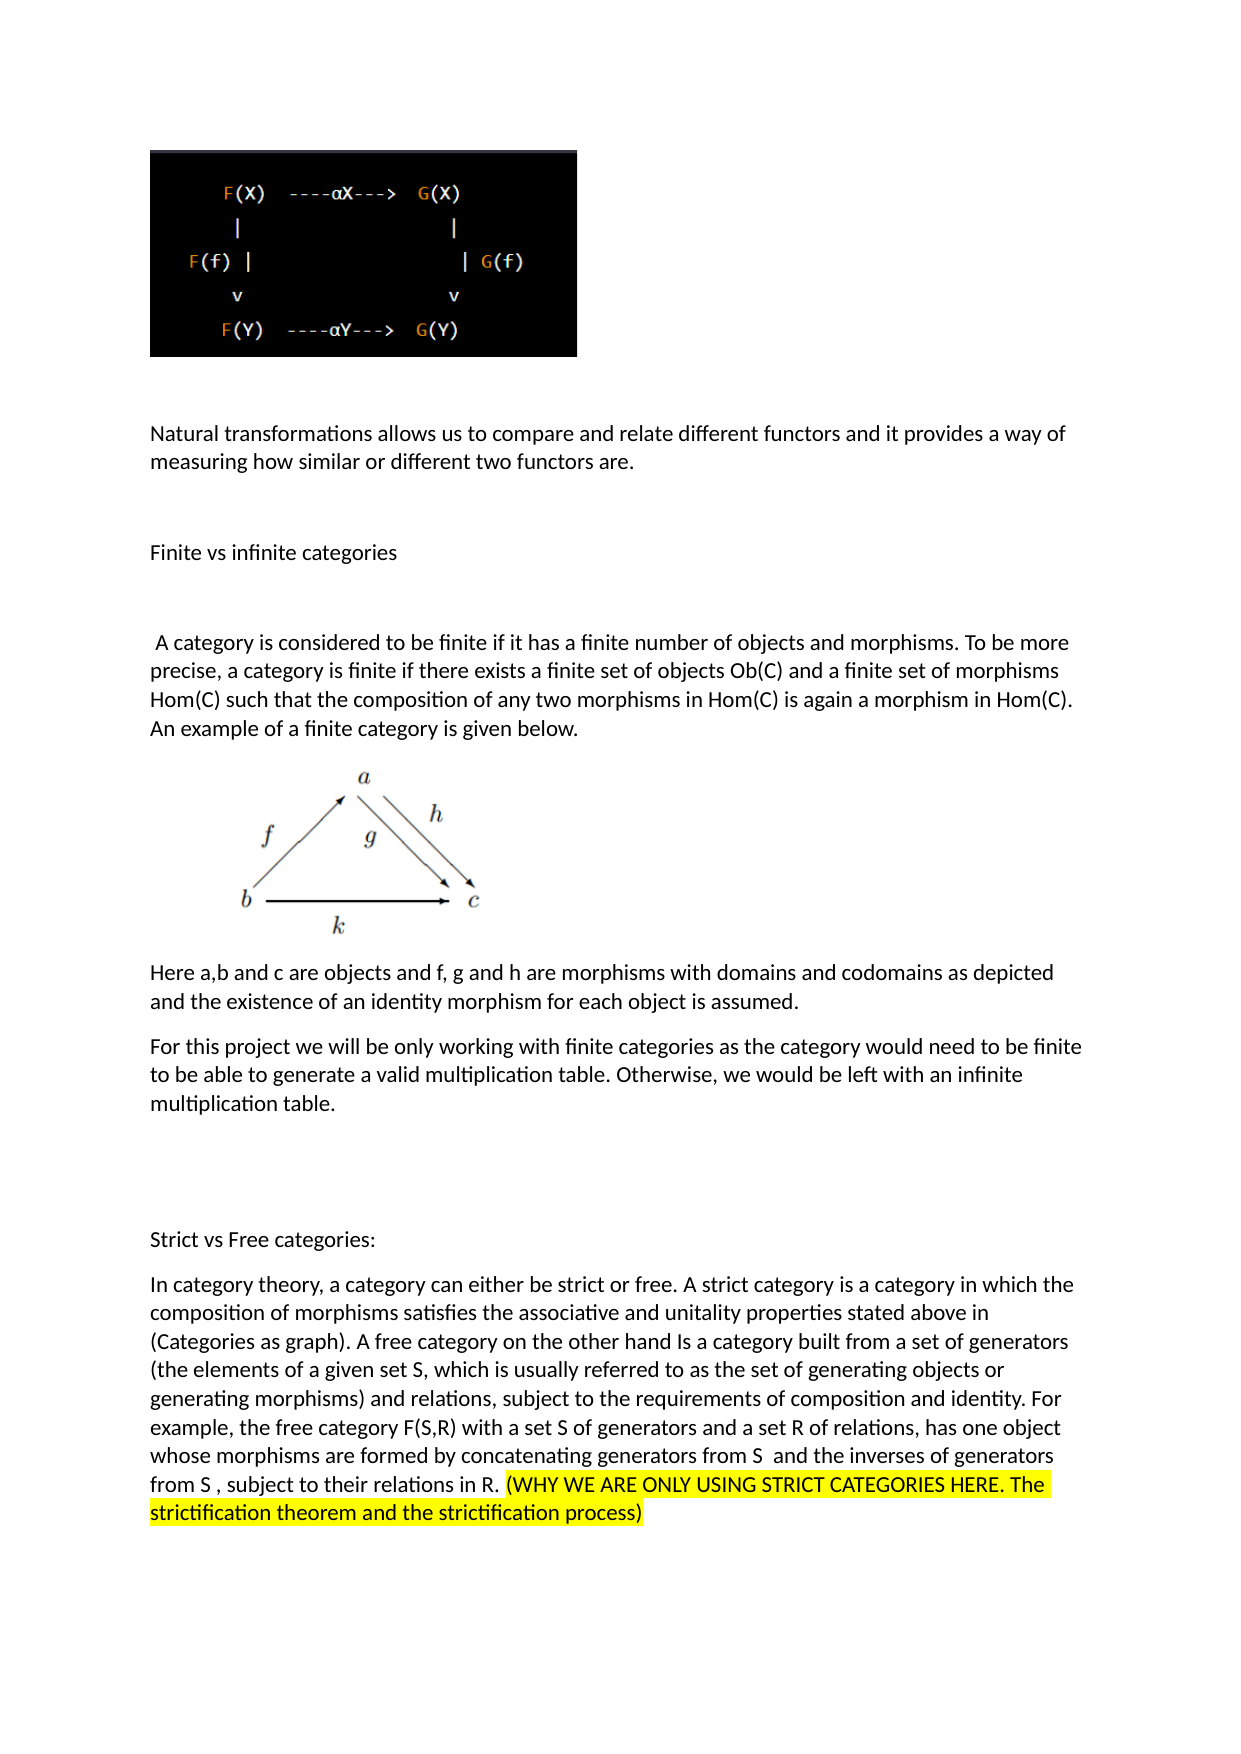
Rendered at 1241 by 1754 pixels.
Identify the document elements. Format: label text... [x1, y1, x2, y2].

text For this project we will be only working with finite categories as the category would need to be finite to be able to generate a valid multiplication table. Otherwise, we would be left with an infinite multiplication table. [150, 1032, 1090, 1117]
text Strict vs Free categories: [150, 1225, 1090, 1253]
text A category is considered to be finite if it has a finite number of objects and morphisms. To be more precise, a category is finite if there exists a finite set of objects Ob(C) and a finite set of morphisms Hom(C) such that the composition of any two morphisms in Hom(C) is again a morphism in Hom(C). An example of a finite category is given below. [150, 628, 1090, 742]
text Finite vs infinite categories [150, 538, 1090, 566]
text Natural transformations allows us to compare and relate different functors and it provides a way of measuring how similar or different two functors are. [150, 419, 1090, 475]
text In category theory, a category can either be strict or free. A strict category is a category in which the composition of morphisms satisfies the associative and unitality properties stated above in (Categories as graph). A free category on the other hand Is a category built from a set of generators (the elements of a given set S, which is usually referred to as the set of generating objects or generating morphisms) and relations, subject to the requirements of composition and identity. For example, the free category F(S,R) with a set S of generators and a set R of relations, has one object whose morphisms are formed by concatenating generators from S and the inverses of generators from S , subject to their relations in R. (WHY WE ARE ONLY USING STRICT CATEGORIES HERE. The strictification theorem and the strictification process) [150, 1270, 1090, 1526]
text Here a,b and c are objects and f, g and h are morphisms with domains and codomains as depicted and the existence of an identity morphism for each object is assumed. [150, 958, 1090, 1015]
